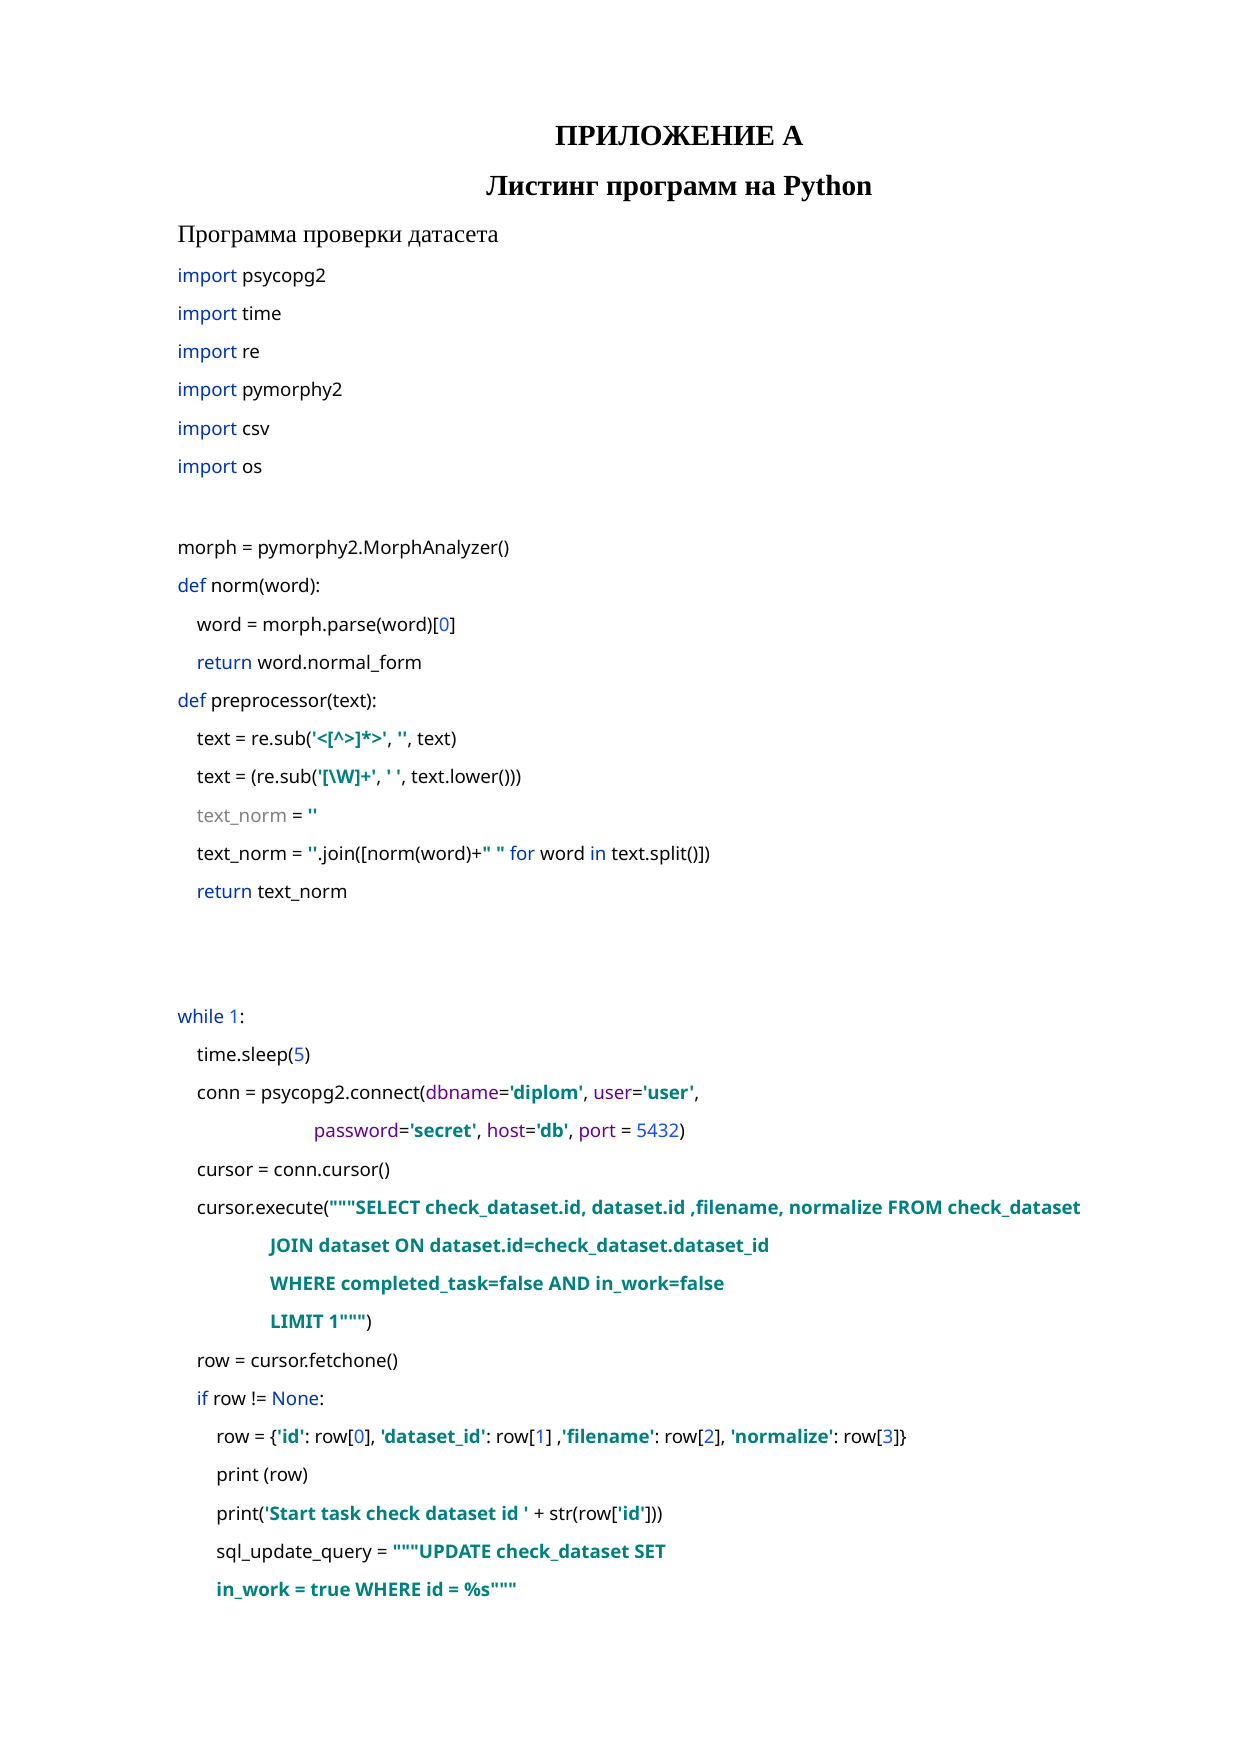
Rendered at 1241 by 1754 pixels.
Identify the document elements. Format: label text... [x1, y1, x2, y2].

text import psycopg2 import time import re import pymorphy2 import csv import os morph = pymorphy2.MorphAnalyzer() def norm(word): word = morph.parse(word)[0] return word.normal_form def preprocessor(text): text = re.sub('<[^>]*>', '', text) text = (re.sub('[\W]+', ' ', text.lower())) text_norm = '' text_norm = ''.join([norm(word)+" " for word in text.split()]) return text_norm while 1: time.sleep(5) conn = psycopg2.connect(dbname='diplom', user='user', password='secret', host='db', port = 5432) cursor = conn.cursor() cursor.execute("""SELECT check_dataset.id, dataset.id ,filename, normalize FROM check_dataset JOIN dataset ON dataset.id=check_dataset.dataset_id WHERE completed_task=false AND in_work=false LIMIT 1""") row = cursor.fetchone() if row != None: row = {'id': row[0], 'dataset_id': row[1] ,'filename': row[2], 'normalize': row[3]} print (row) print('Start task check dataset id ' + str(row['id'])) sql_update_query = """UPDATE check_dataset SET in_work = true WHERE id = %s""" [177, 262, 1181, 1602]
text ПРИЛОЖЕНИЕ А Листинг программ на Python [177, 118, 1181, 202]
text Программа проверки датасета [177, 219, 1181, 247]
